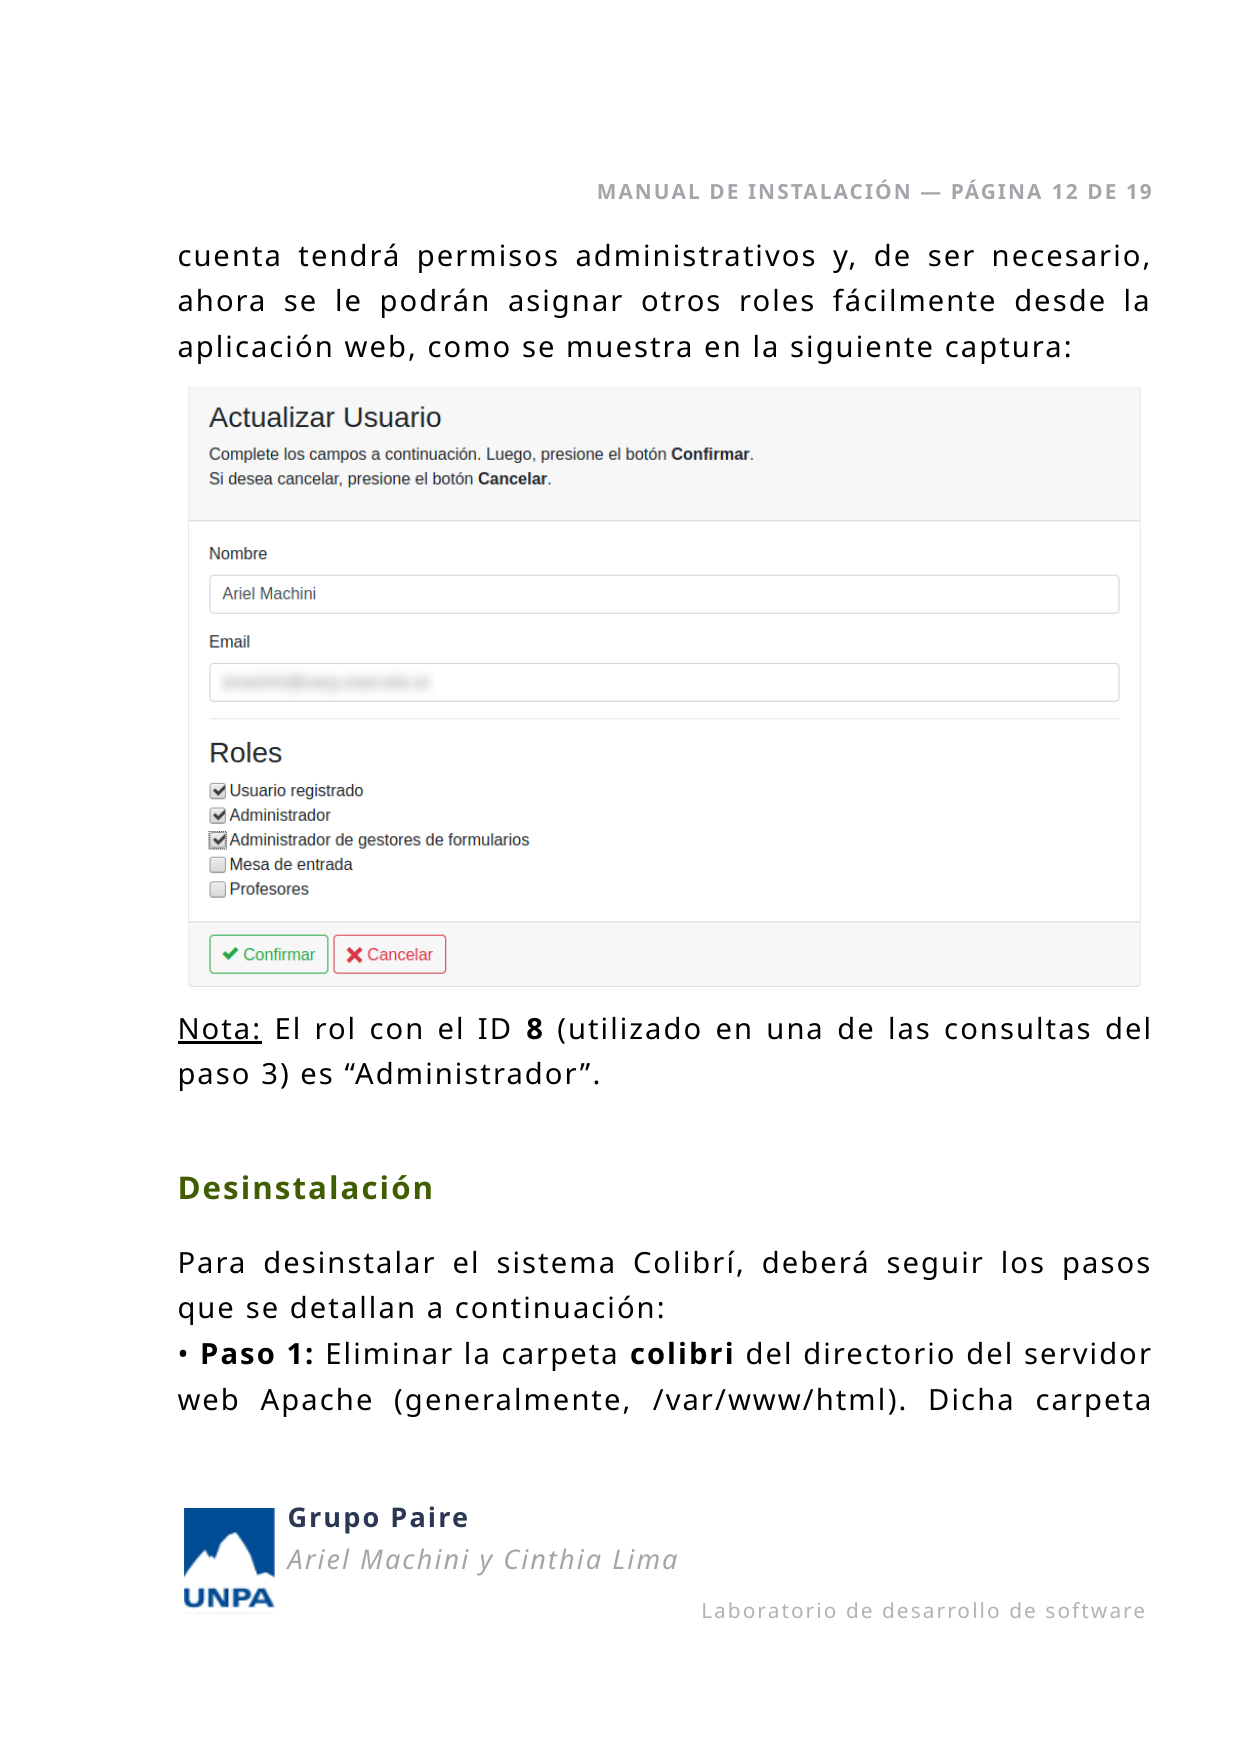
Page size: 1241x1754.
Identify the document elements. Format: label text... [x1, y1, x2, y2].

text Para desinstalar el sistema Colibrí, deberá seguir los pasos que se detallan a continuación: [177, 1242, 1152, 1327]
text • Paso 1: Eliminar la carpeta colibri del directorio del servidor web Apache (generalmente, /var/www/html). Dicha carpeta [177, 1333, 1152, 1418]
picture [188, 387, 1141, 987]
text cuenta tendrá permisos administrativos y, de ser necesario, ahora se le podrán asignar otros roles fácilmente desde la aplicación web, como se muestra en la siguiente captura: [177, 235, 1152, 366]
picture [184, 1508, 275, 1614]
text Nota: El rol con el ID 8 (utilizado en una de las consultas del paso 3) es “Administrador”. [177, 1008, 1152, 1093]
subtitle Desinstalación [177, 1166, 1152, 1208]
